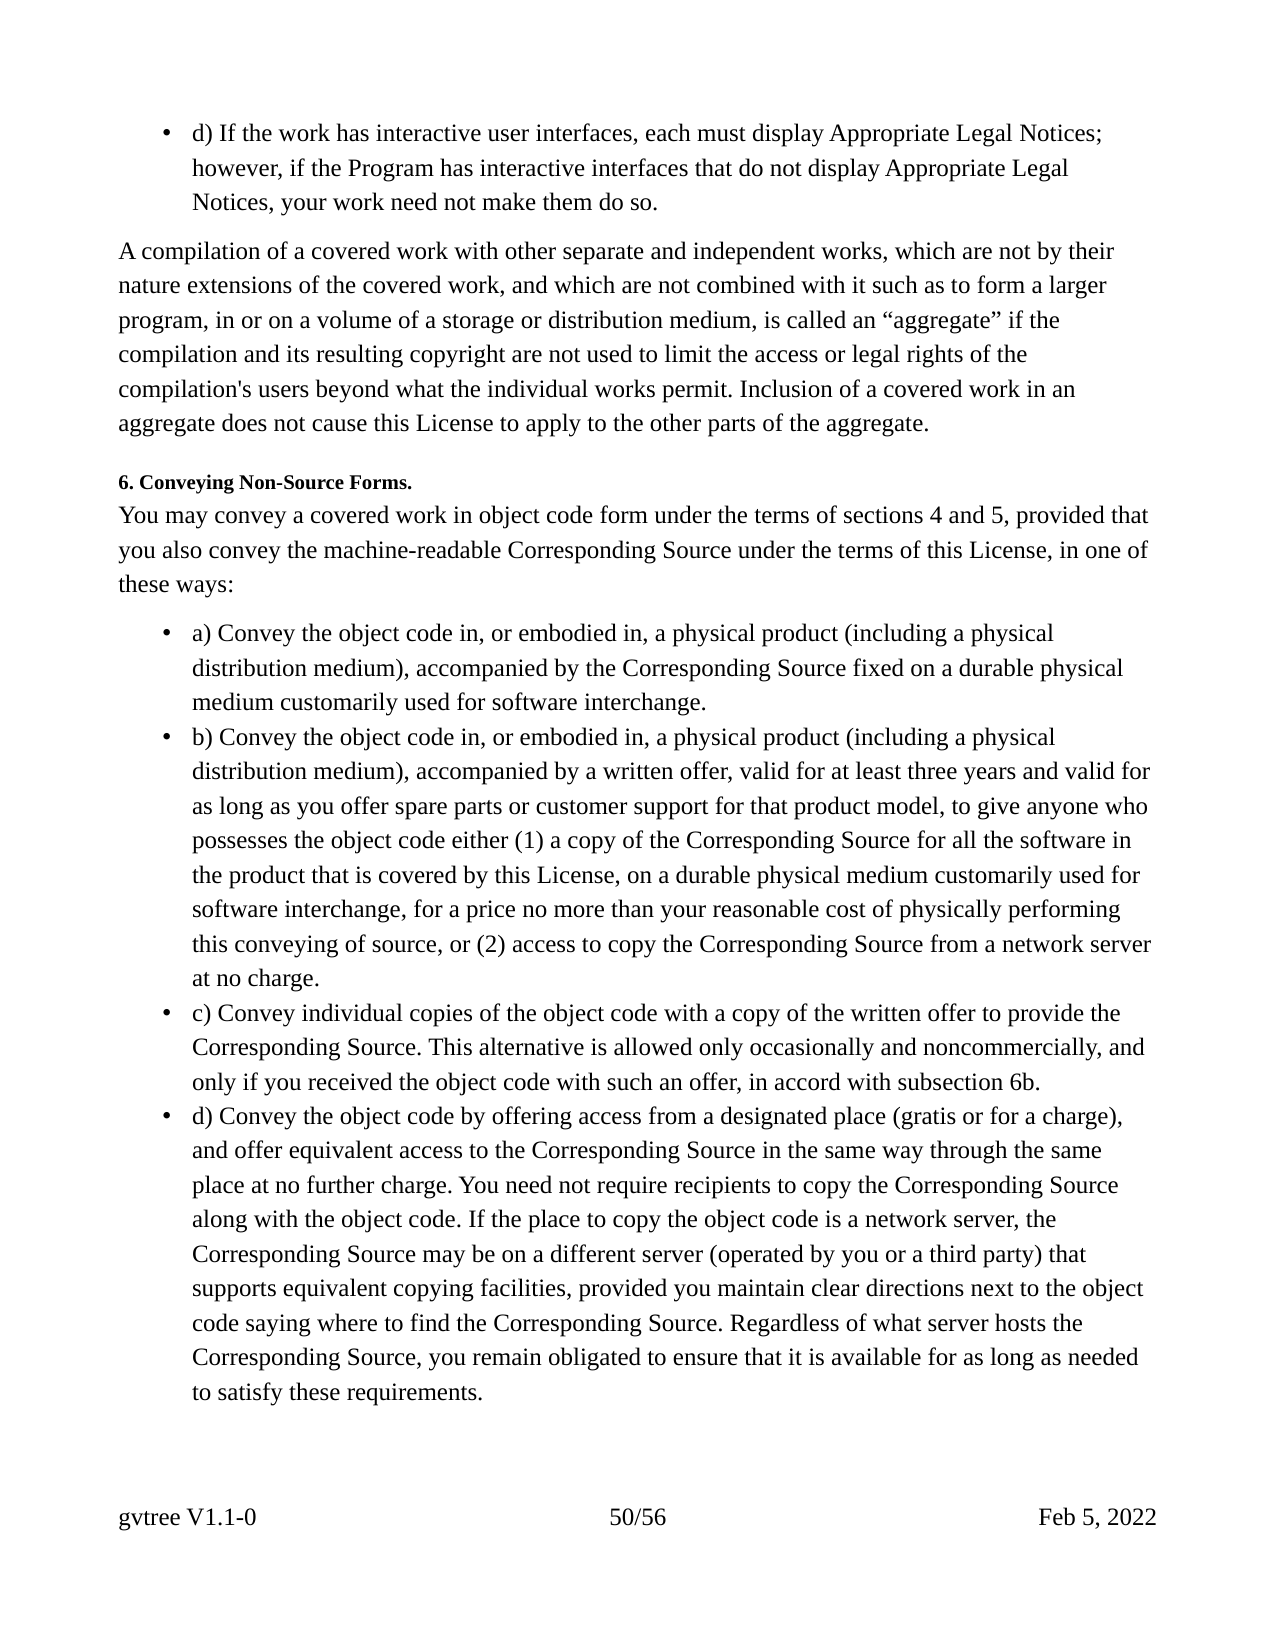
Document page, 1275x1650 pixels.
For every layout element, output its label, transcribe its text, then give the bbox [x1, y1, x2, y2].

subtitle 6. Conveying Non-Source Forms. [118, 470, 1157, 494]
list d) Convey the object code by offering access from a designated place (gratis or for a charge), and offer equivalent access to the Corresponding Source in the same way through the same place at no further charge. You need not require recipients to copy the Corresponding Source along with the object code. If the place to copy the object code is a network server, the Corresponding Source may be on a different server (operated by you or a third party) that supports equivalent copying facilities, provided you maintain clear directions next to the object code saying where to find the Corresponding Source. Regardless of what server hosts the Corresponding Source, you remain obligated to ensure that it is available for as long as needed to satisfy these requirements. [162, 1101, 1157, 1406]
list c) Convey individual copies of the object code with a copy of the written offer to provide the Corresponding Source. This alternative is allowed only occasionally and noncommercially, and only if you received the object code with such an offer, in accord with subsection 6b. [162, 998, 1157, 1095]
list b) Convey the object code in, or embodied in, a physical product (including a physical distribution medium), accompanied by a written offer, valid for at least three years and valid for as long as you offer spare parts or customer support for that product model, to give anyone who possesses the object code either (1) a copy of the Corresponding Source for all the software in the product that is covered by this License, on a durable physical medium customarily used for software interchange, for a price no more than your reasonable cost of physically performing this conveying of source, or (2) access to copy the Corresponding Source from a network server at no charge. [162, 722, 1157, 992]
list d) If the work has interactive user interfaces, each must display Appropriate Legal Notices; however, if the Program has interactive interfaces that do not display Appropriate Legal Notices, your work need not make them do so. [162, 118, 1157, 216]
text A compilation of a covered work with other separate and independent works, which are not by their nature extensions of the covered work, and which are not combined with it such as to form a larger program, in or on a volume of a storage or distribution medium, is called an “aggregate” if the compilation and its resulting copyright are not used to limit the access or legal rights of the compilation's users beyond what the individual works permit. Inclusion of a covered work in an aggregate does not cause this License to apply to the other parts of the aggregate. [118, 236, 1157, 437]
text You may convey a covered work in object code form under the terms of sections 4 and 5, provided that you also convey the machine-readable Corresponding Source under the terms of this License, in one of these ways: [118, 500, 1157, 598]
list a) Convey the object code in, or embodied in, a physical product (including a physical distribution medium), accompanied by the Corresponding Source fixed on a durable physical medium customarily used for software interchange. [162, 618, 1157, 716]
